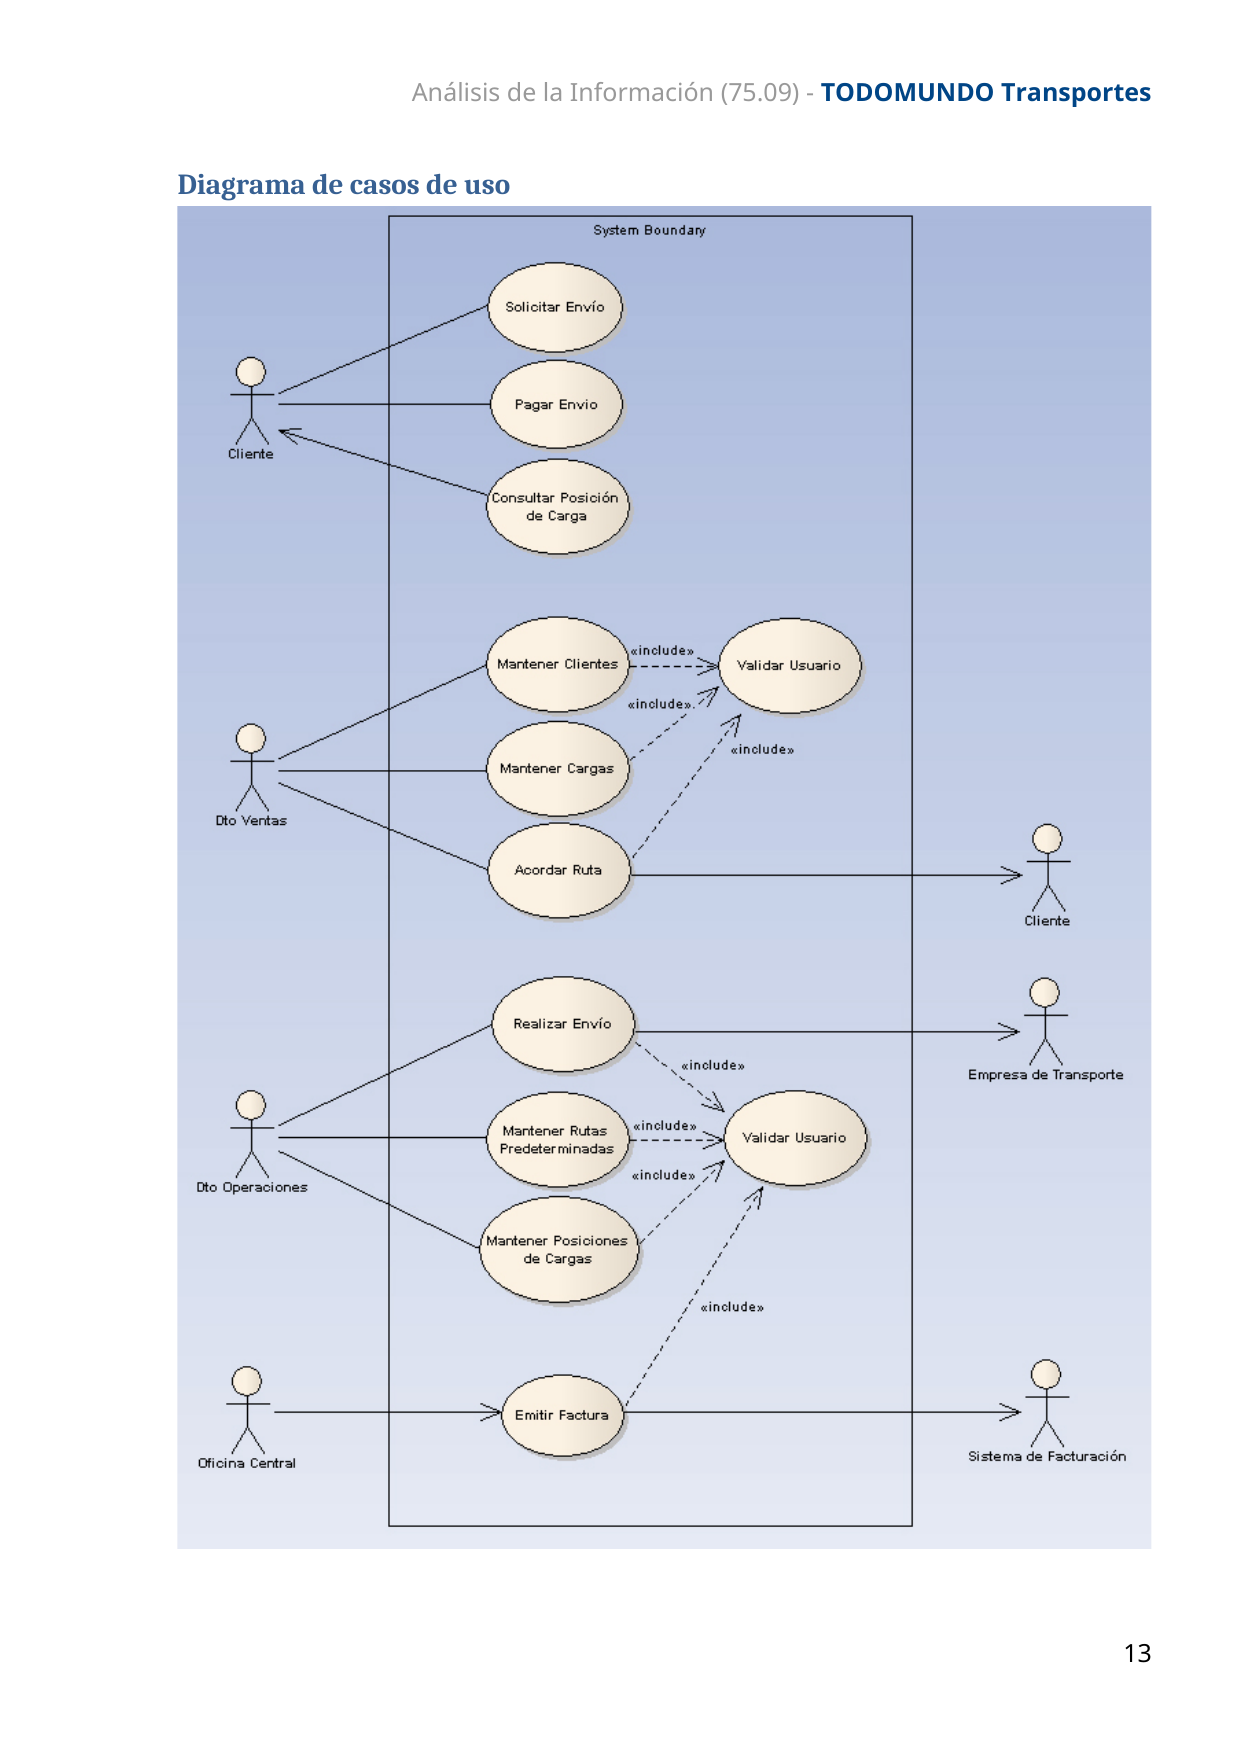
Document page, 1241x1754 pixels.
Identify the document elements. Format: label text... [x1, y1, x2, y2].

picture [177, 206, 1152, 1549]
subtitle Diagrama de casos de uso [177, 168, 1152, 202]
